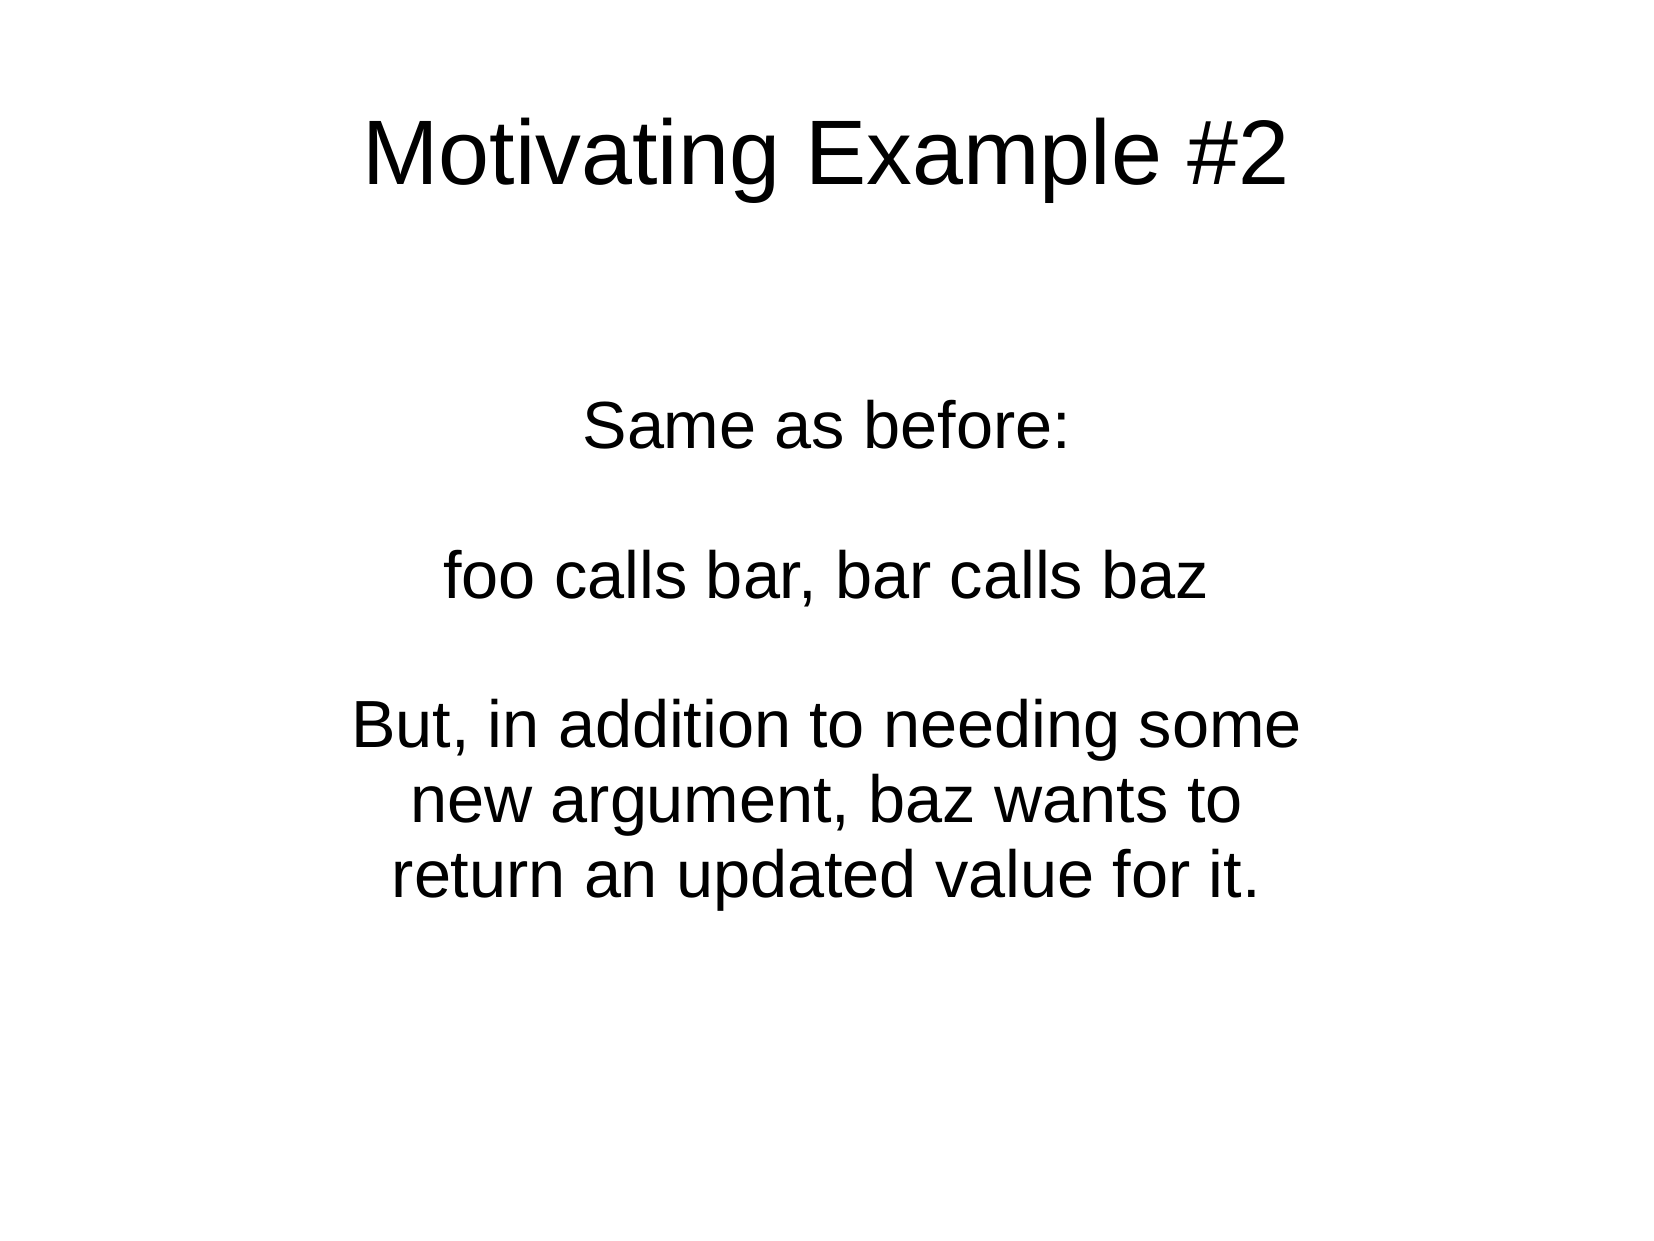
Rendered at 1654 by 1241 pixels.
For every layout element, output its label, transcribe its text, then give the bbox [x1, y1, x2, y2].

title Motivating Example #2 [82, 49, 1571, 257]
subtitle Same as before: foo calls bar, bar calls baz But, in addition to needing some new argument, baz wants to return an updated value for it. [82, 290, 1571, 1010]
